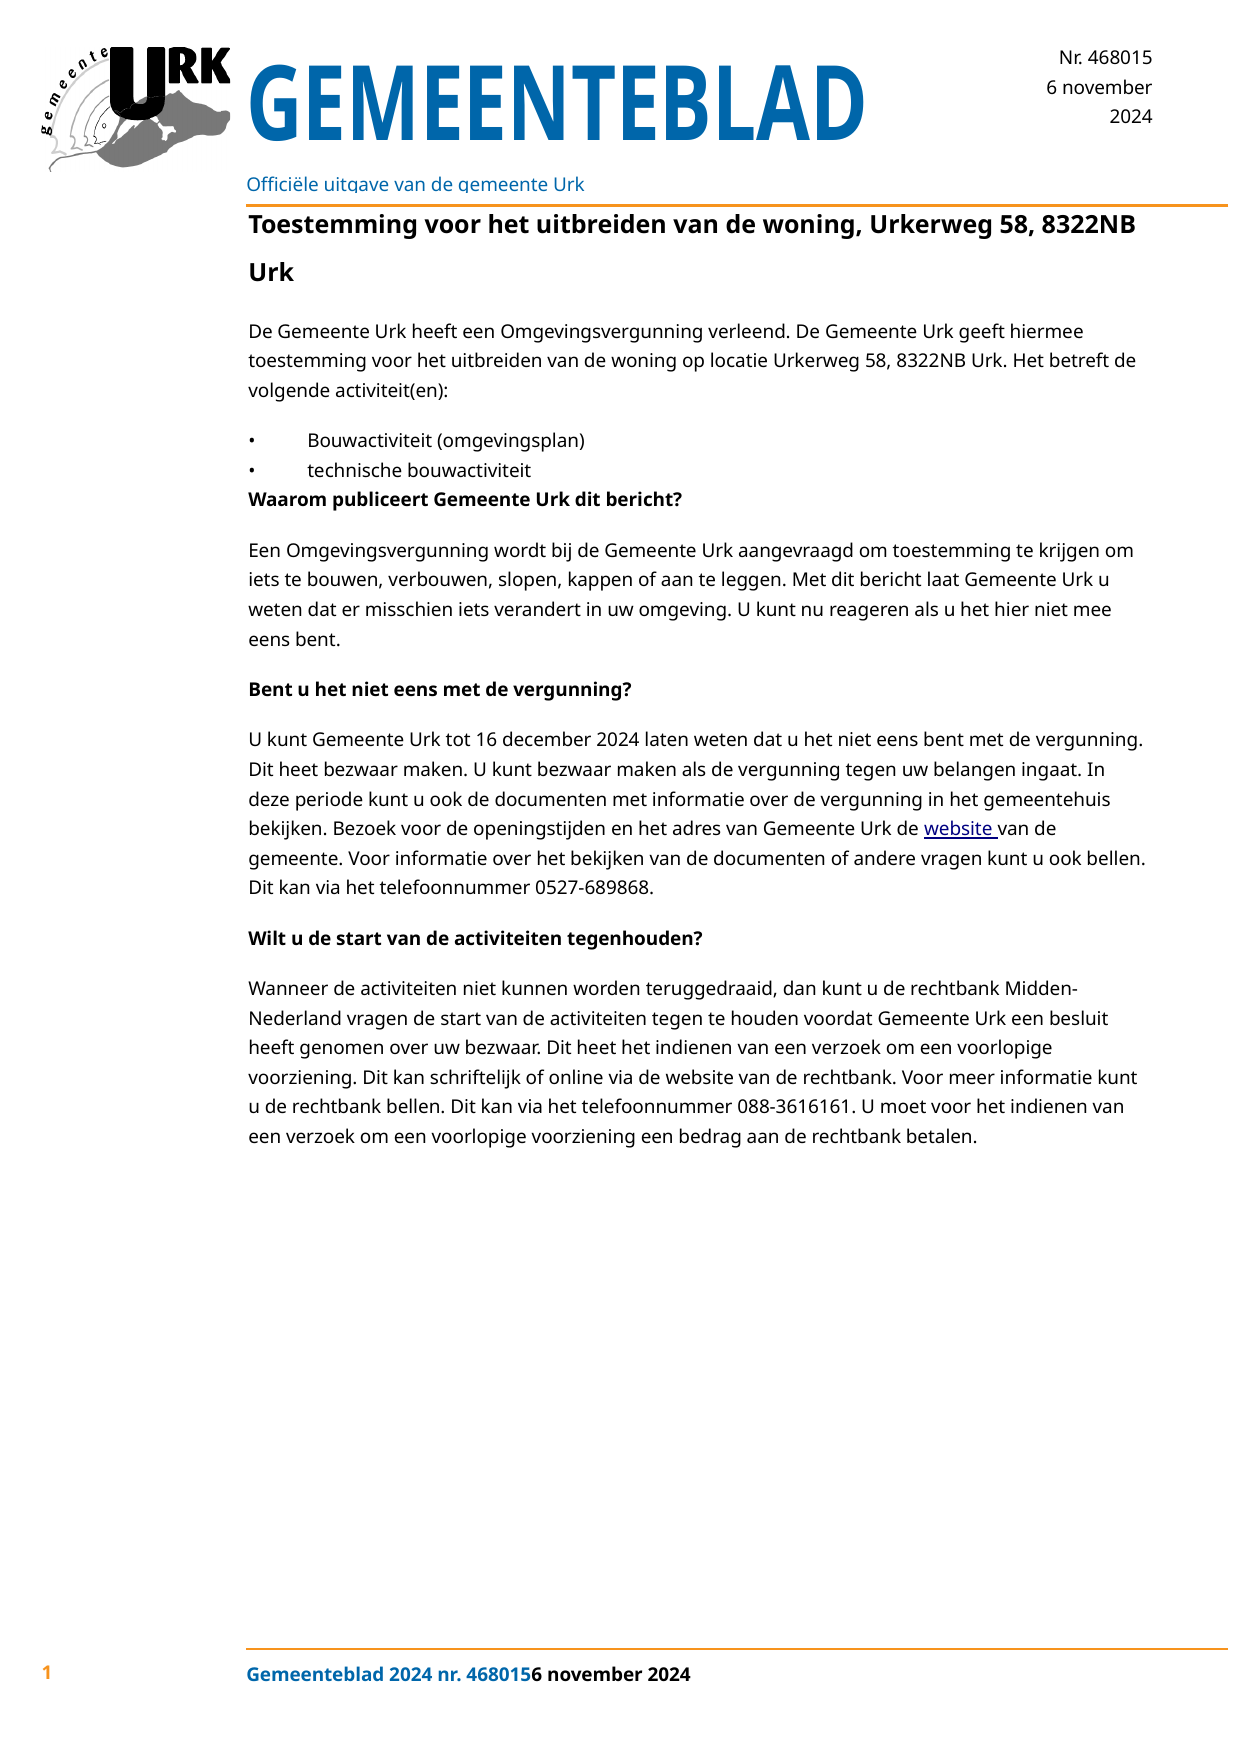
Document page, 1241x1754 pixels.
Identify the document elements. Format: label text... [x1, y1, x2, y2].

text U kunt Gemeente Urk tot 16 december 2024 laten weten dat u het niet eens bent met de vergunning. Dit heet bezwaar maken. U kunt bezwaar maken als de vergunning tegen uw belangen ingaat. In deze periode kunt u ook de documenten met informatie over de vergunning in het gemeentehuis bekijken. Bezoek voor de openingstijden en het adres van Gemeente Urk de website van de gemeente. Voor informatie over het bekijken van de documenten of andere vragen kunt u ook bellen. Dit kan via het telefoonnummer 0527-689868. [248, 727, 1152, 900]
text Waarom publiceert Gemeente Urk dit bericht? [248, 487, 1152, 512]
text Een Omgevingsvergunning wordt bij de Gemeente Urk aangevraagd om toestemming te krijgen om iets te bouwen, verbouwen, slopen, kappen of aan te leggen. Met dit bericht laat Gemeente Urk u weten dat er misschien iets verandert in uw omgeving. U kunt nu reageren als u het hier niet mee eens bent. [248, 537, 1152, 652]
text Toestemming voor het uitbreiden van de woning, Urkerweg 58, 8322NB Urk [248, 207, 1152, 288]
list Bouwactiviteit (omgevingsplan) [248, 427, 1152, 453]
text Wanneer de activiteiten niet kunnen worden teruggedraaid, dan kunt u de rechtbank Midden-Nederland vragen de start van de activiteiten tegen te houden voordat Gemeente Urk een besluit heeft genomen over uw bezwaar. Dit heet het indienen van een verzoek om een voorlopige voorziening. Dit kan schriftelijk of online via de website van de rechtbank. Voor meer informatie kunt u de rechtbank bellen. Dit kan via het telefoonnummer 088-3616161. U moet voor het indienen van een verzoek om een voorlopige voorziening een bedrag aan de rechtbank betalen. [248, 975, 1152, 1149]
picture [41, 47, 231, 172]
text De Gemeente Urk heeft een Omgevingsvergunning verleend. De Gemeente Urk geeft hiermee toestemming voor het uitbreiden van de woning op locatie Urkerweg 58, 8322NB Urk. Het betreft de volgende activiteit(en): [248, 318, 1152, 403]
text Wilt u de start van de activiteiten tegenhouden? [248, 925, 1152, 951]
text Bent u het niet eens met de vergunning? [248, 676, 1152, 702]
list technische bouwactiviteit [248, 457, 1152, 483]
